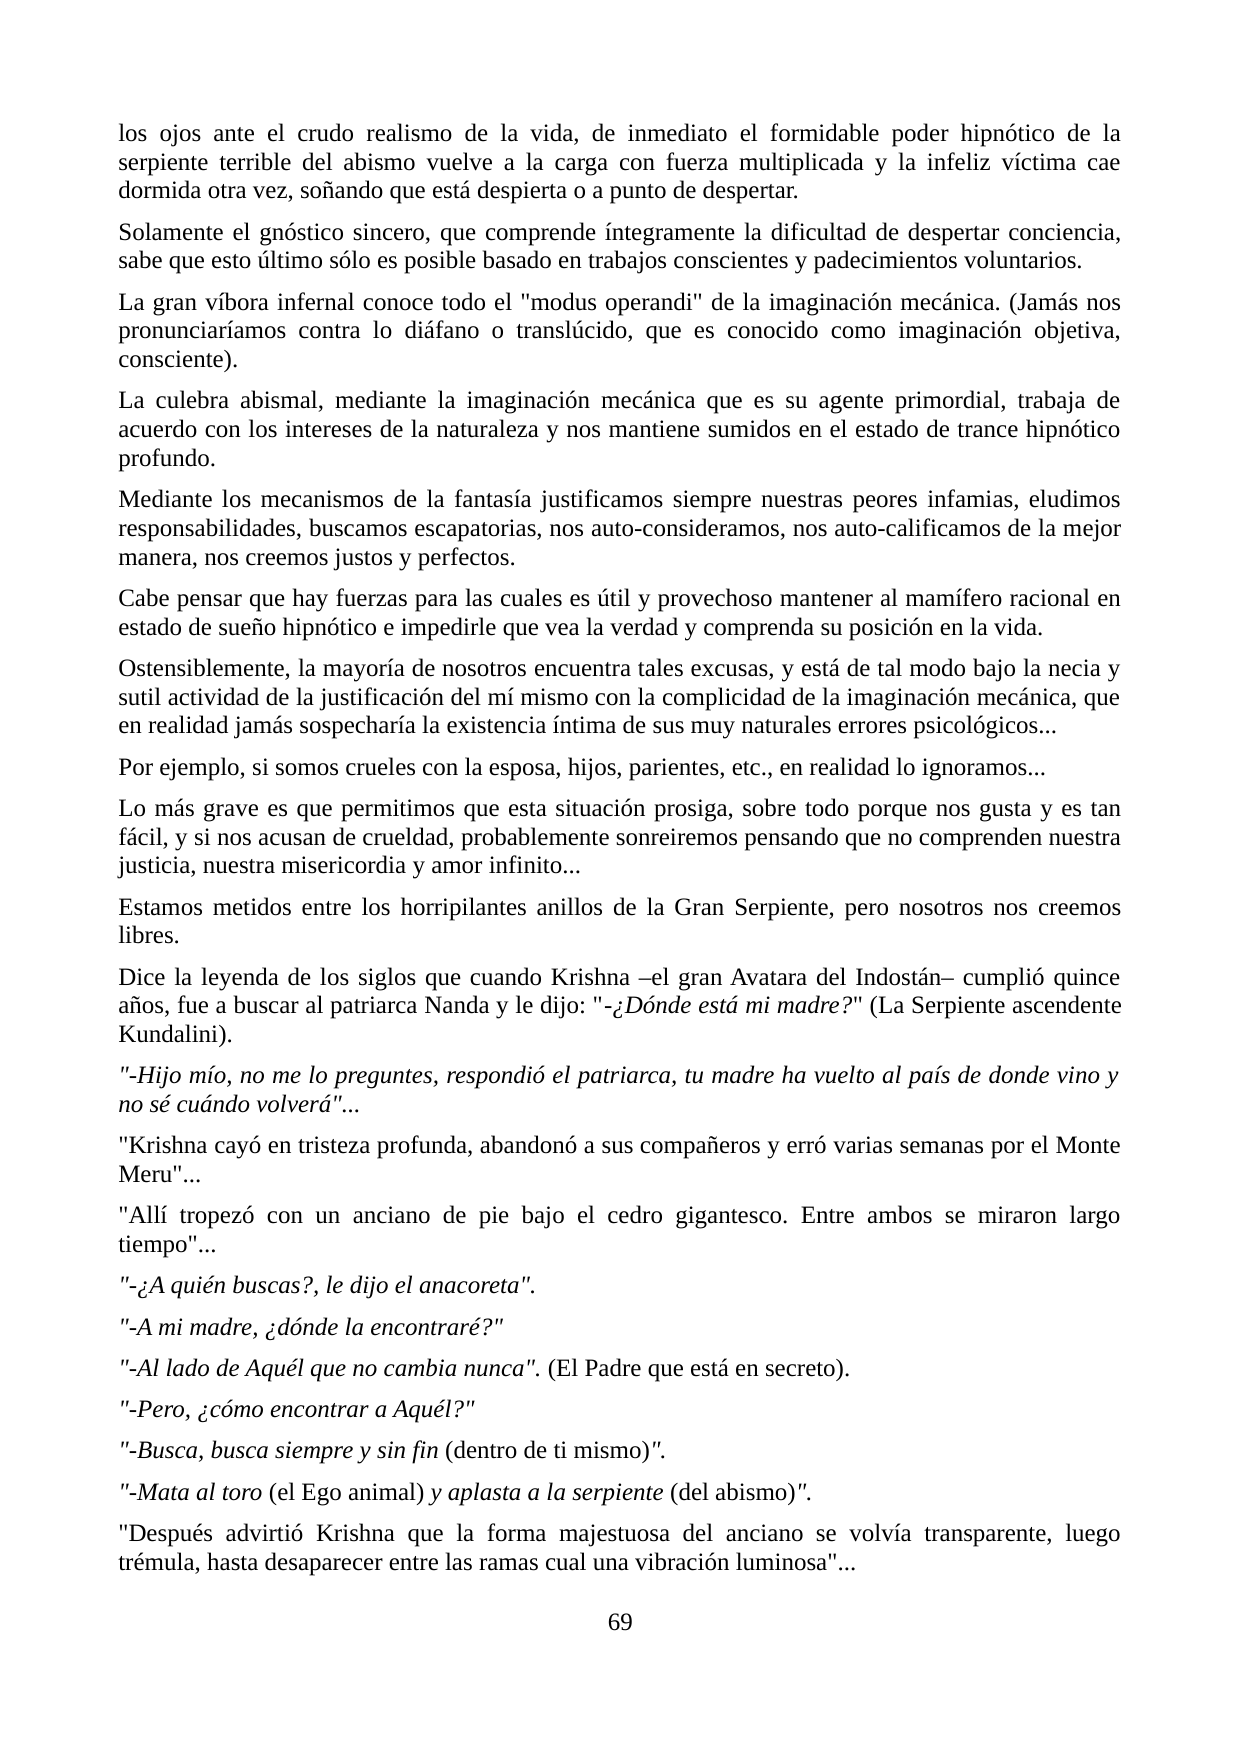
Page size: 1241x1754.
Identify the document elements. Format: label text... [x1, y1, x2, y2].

text La culebra abismal, mediante la imaginación mecánica que es su agente primordial, trabaja de acuerdo con los intereses de la naturaleza y nos mantiene sumidos en el estado de trance hipnótico profundo. [118, 386, 1122, 472]
text "Krishna cayó en tristeza profunda, abandonó a sus compañeros y erró varias semanas por el Monte Meru"... [118, 1131, 1122, 1188]
text "-Busca, busca siempre y sin fin (dentro de ti mismo)". [118, 1436, 1122, 1464]
text Ostensiblemente, la mayoría de nosotros encuentra tales excusas, y está de tal modo bajo la necia y sutil actividad de la justificación del mí mismo con la complicidad de la imaginación mecánica, que en realidad jamás sospecharía la existencia íntima de sus muy naturales errores psicológicos... [118, 653, 1122, 739]
text los ojos ante el crudo realismo de la vida, de inmediato el formidable poder hipnótico de la serpiente terrible del abismo vuelve a la carga con fuerza multiplicada y la infeliz víctima cae dormida otra vez, soñando que está despierta o a punto de despertar. [118, 118, 1122, 204]
text Por ejemplo, si somos crueles con la esposa, hijos, parientes, etc., en realidad lo ignoramos... [118, 752, 1122, 781]
text La gran víbora infernal conoce todo el "modus operandi" de la imaginación mecánica. (Jamás nos pronunciaríamos contra lo diáfano o translúcido, que es conocido como imaginación objetiva, consciente). [118, 287, 1122, 373]
text Cabe pensar que hay fuerzas para las cuales es útil y provechoso mantener al mamífero racional en estado de sueño hipnótico e impedirle que vea la verdad y comprenda su posición en la vida. [118, 583, 1122, 641]
text Solamente el gnóstico sincero, que comprende íntegramente la dificultad de despertar conciencia, sabe que esto último sólo es posible basado en trabajos conscientes y padecimientos voluntarios. [118, 217, 1122, 274]
text Estamos metidos entre los horripilantes anillos de la Gran Serpiente, pero nosotros nos creemos libres. [118, 892, 1122, 949]
text "-Hijo mío, no me lo preguntes, respondió el patriarca, tu madre ha vuelto al país de donde vino y no sé cuándo volverá"... [118, 1061, 1122, 1118]
text "-¿A quién buscas?, le dijo el anacoreta". [118, 1271, 1122, 1299]
text "Allí tropezó con un anciano de pie bajo el cedro gigantesco. Entre ambos se miraron largo tiempo"... [118, 1201, 1122, 1258]
text Dice la leyenda de los siglos que cuando Krishna –el gran Avatara del Indostán– cumplió quince años, fue a buscar al patriarca Nanda y le dijo: "-¿Dónde está mi madre?" (La Serpiente ascendente Kundalini). [118, 962, 1122, 1048]
text "-Al lado de Aquél que no cambia nunca". (El Padre que está en secreto). [118, 1353, 1122, 1382]
text "Después advirtió Krishna que la forma majestuosa del anciano se volvía transparente, luego trémula, hasta desaparecer entre las ramas cual una vibración luminosa"... [118, 1518, 1122, 1576]
text Mediante los mecanismos de la fantasía justificamos siempre nuestras peores infamias, eludimos responsabilidades, buscamos escapatorias, nos auto-consideramos, nos auto-calificamos de la mejor manera, nos creemos justos y perfectos. [118, 484, 1122, 571]
text "-A mi madre, ¿dónde la encontraré?" [118, 1312, 1122, 1341]
text "-Mata al toro (el Ego animal) y aplasta a la serpiente (del abismo)". [118, 1477, 1122, 1506]
text "-Pero, ¿cómo encontrar a Aquél?" [118, 1394, 1122, 1423]
text Lo más grave es que permitimos que esta situación prosiga, sobre todo porque nos gusta y es tan fácil, y si nos acusan de crueldad, probablemente sonreiremos pensando que no comprenden nuestra justicia, nuestra misericordia y amor infinito... [118, 793, 1122, 879]
